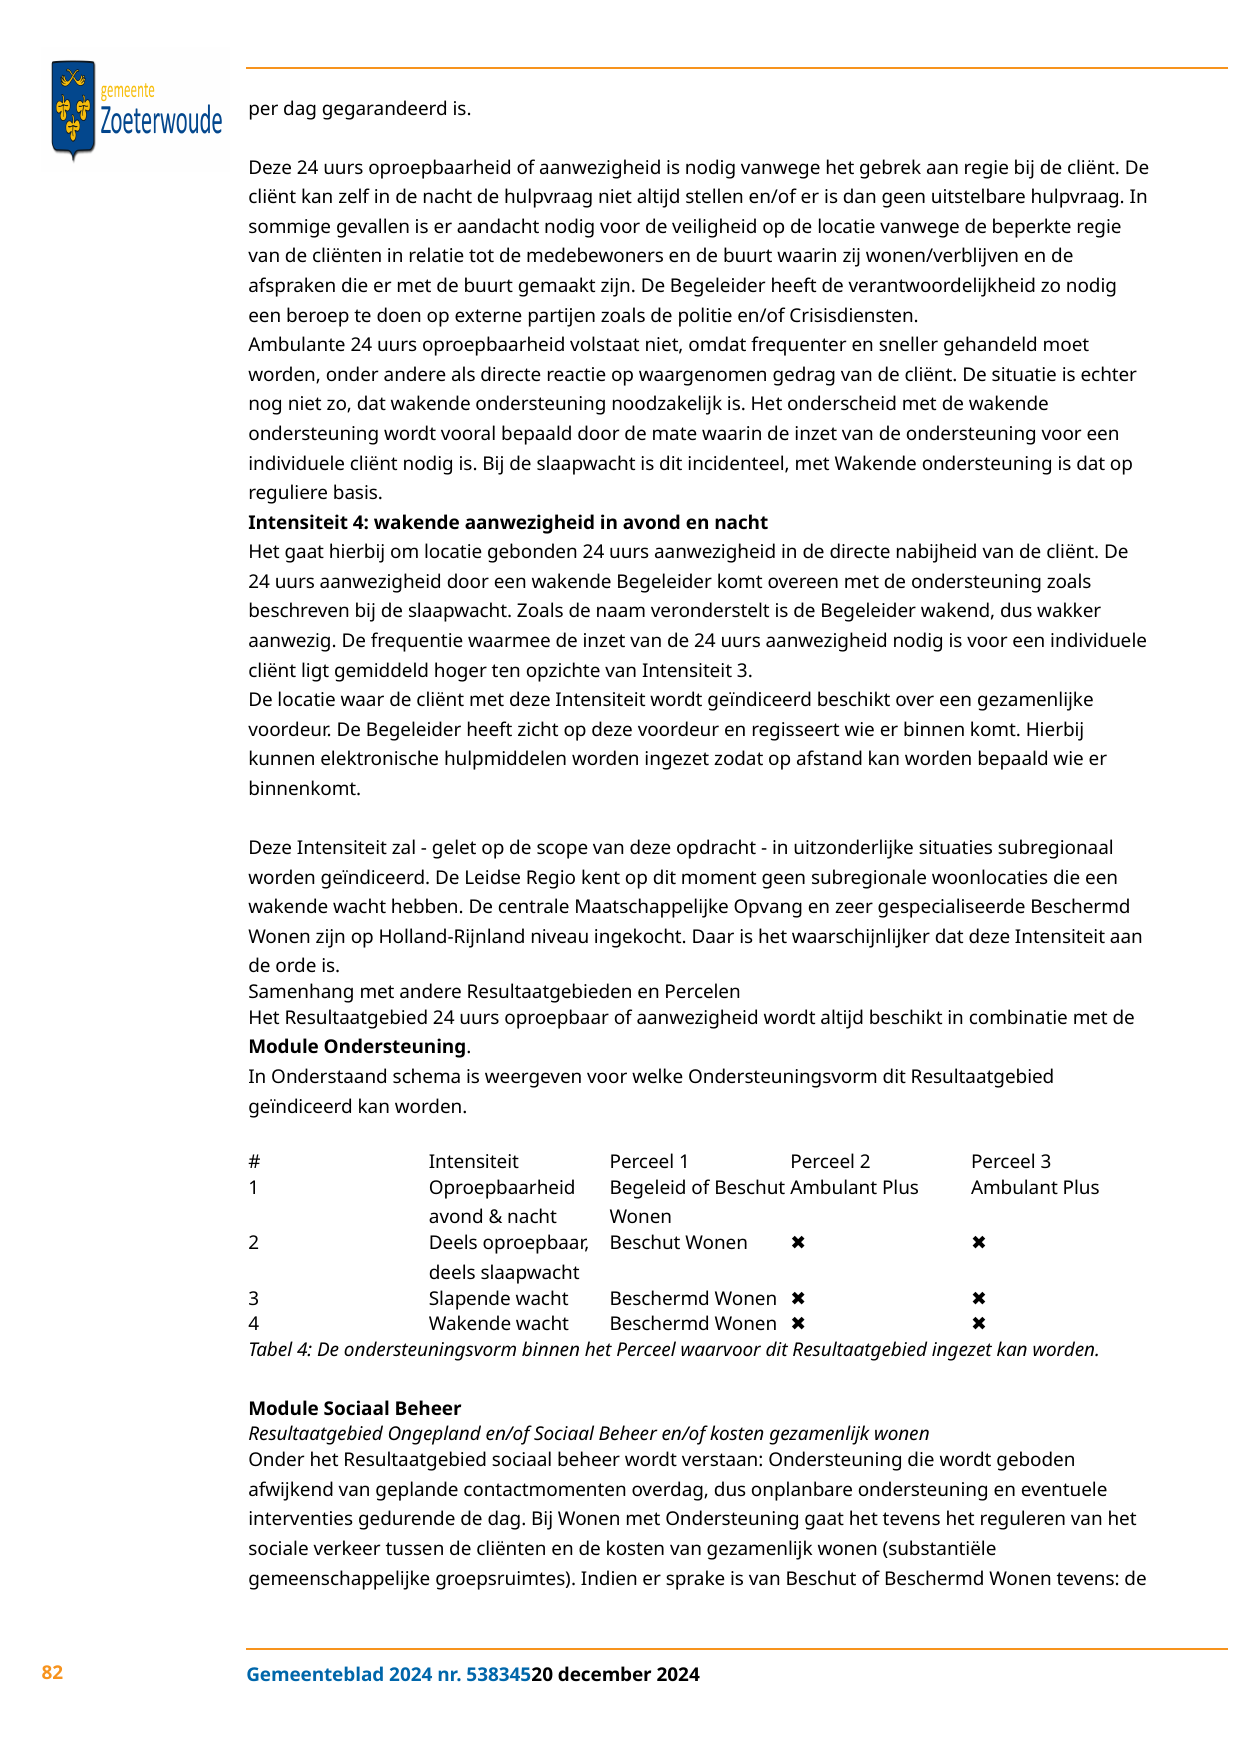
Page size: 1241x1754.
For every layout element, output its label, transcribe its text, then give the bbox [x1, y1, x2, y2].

table_header Intensiteit [429, 1148, 609, 1174]
table_cell Oproepbaarheid avond & nacht [429, 1174, 609, 1229]
picture [41, 47, 231, 172]
table_cell Beschermd Wonen [609, 1310, 790, 1336]
table_cell Begeleid of Beschut Wonen [609, 1174, 790, 1229]
table_cell ✖ [971, 1229, 1152, 1285]
table_cell 3 [248, 1285, 429, 1310]
table_cell Tabel 4: De ondersteuningsvorm binnen het Perceel waarvoor dit Resultaatgebied ingezet kan worden. [248, 1336, 1152, 1362]
table_cell ✖ [971, 1285, 1152, 1310]
table_cell Beschermd Wonen [609, 1285, 790, 1310]
table_cell 2 [248, 1229, 429, 1285]
table_cell Ambulant Plus [790, 1174, 971, 1229]
table_header Module Sociaal Beheer [248, 1395, 1152, 1421]
table_cell Beschut Wonen [609, 1229, 790, 1285]
table_cell Het Resultaatgebied 24 uurs oproepbaar of aanwezigheid wordt altijd beschikt in combinatie met de Module Ondersteuning. In Onderstaand schema is weergeven voor welke Ondersteuningsvorm dit Resultaatgebied geïndiceerd kan worden. [248, 1004, 1152, 1148]
table_header Perceel 3 [971, 1148, 1152, 1174]
table_header Perceel 1 [609, 1148, 790, 1174]
table_header Perceel 2 [790, 1148, 971, 1174]
table_cell Ambulant Plus [971, 1174, 1152, 1229]
table_cell 4 [248, 1310, 429, 1336]
table_cell Samenhang met andere Resultaatgebieden en Percelen [248, 979, 1152, 1004]
table_cell 1 [248, 1174, 429, 1229]
table_cell Resultaatgebied Ongepland en/of Sociaal Beheer en/of kosten gezamenlijk wonen [248, 1421, 1152, 1446]
table_cell ✖ [971, 1310, 1152, 1336]
table_cell ✖ [790, 1310, 971, 1336]
table_cell ✖ [790, 1229, 971, 1285]
table_cell Deels oproepbaar, deels slaapwacht [429, 1229, 609, 1285]
table_cell Wakende wacht [429, 1310, 609, 1336]
table_cell ✖ [790, 1285, 971, 1310]
table_cell Onder het Resultaatgebied sociaal beheer wordt verstaan: Ondersteuning die wordt geboden afwijkend van geplande contactmomenten overdag, dus onplanbare ondersteuning en eventuele interventies gedurende de dag. Bij Wonen met Ondersteuning gaat het tevens het reguleren van het sociale verkeer tussen de cliënten en de kosten van gezamenlijk wonen (substantiële gemeenschappelijke groepsruimtes). Indien er sprake is van Beschut of Beschermd Wonen tevens: de [248, 1446, 1152, 1590]
table_cell per dag gegarandeerd is. Deze 24 uurs oproepbaarheid of aanwezigheid is nodig vanwege het gebrek aan regie bij de cliënt. De cliënt kan zelf in de nacht de hulpvraag niet altijd stellen en/of er is dan geen uitstelbare hulpvraag. In sommige gevallen is er aandacht nodig voor de veiligheid op de locatie vanwege de beperkte regie van de cliënten in relatie tot de medebewoners en de buurt waarin zij wonen/verblijven en de afspraken die er met de buurt gemaakt zijn. De Begeleider heeft de verantwoordelijkheid zo nodig een beroep te doen op externe partijen zoals de politie en/of Crisisdiensten. Ambulante 24 uurs oproepbaarheid volstaat niet, omdat frequenter en sneller gehandeld moet worden, onder andere als directe reactie op waargenomen gedrag van de cliënt. De situatie is echter nog niet zo, dat wakende ondersteuning noodzakelijk is. Het onderscheid met de wakende ondersteuning wordt vooral bepaald door de mate waarin de inzet van de ondersteuning voor een individuele cliënt nodig is. Bij de slaapwacht is dit incidenteel, met Wakende ondersteuning is dat op reguliere basis. Intensiteit 4: wakende aanwezigheid in avond en nacht Het gaat hierbij om locatie gebonden 24 uurs aanwezigheid in de directe nabijheid van de cliënt. De 24 uurs aanwezigheid door een wakende Begeleider komt overeen met de ondersteuning zoals beschreven bij de slaapwacht. Zoals de naam veronderstelt is de Begeleider wakend, dus wakker aanwezig. De frequentie waarmee de inzet van de 24 uurs aanwezigheid nodig is voor een individuele cliënt ligt gemiddeld hoger ten opzichte van Intensiteit 3. De locatie waar de cliënt met deze Intensiteit wordt geïndiceerd beschikt over een gezamenlijke voordeur. De Begeleider heeft zicht op deze voordeur en regisseert wie er binnen komt. Hierbij kunnen elektronische hulpmiddelen worden ingezet zodat op afstand kan worden bepaald wie er binnenkomt. Deze Intensiteit zal - gelet op de scope van deze opdracht - in uitzonderlijke situaties subregionaal worden geïndiceerd. De Leidse Regio kent op dit moment geen subregionale woonlocaties die een wakende wacht hebben. De centrale Maatschappelijke Opvang en zeer gespecialiseerde Beschermd Wonen zijn op Holland-Rijnland niveau ingekocht. Daar is het waarschijnlijker dat deze Intensiteit aan de orde is. [248, 95, 1152, 978]
table_cell Slapende wacht [429, 1285, 609, 1310]
table_header # [248, 1148, 429, 1174]
